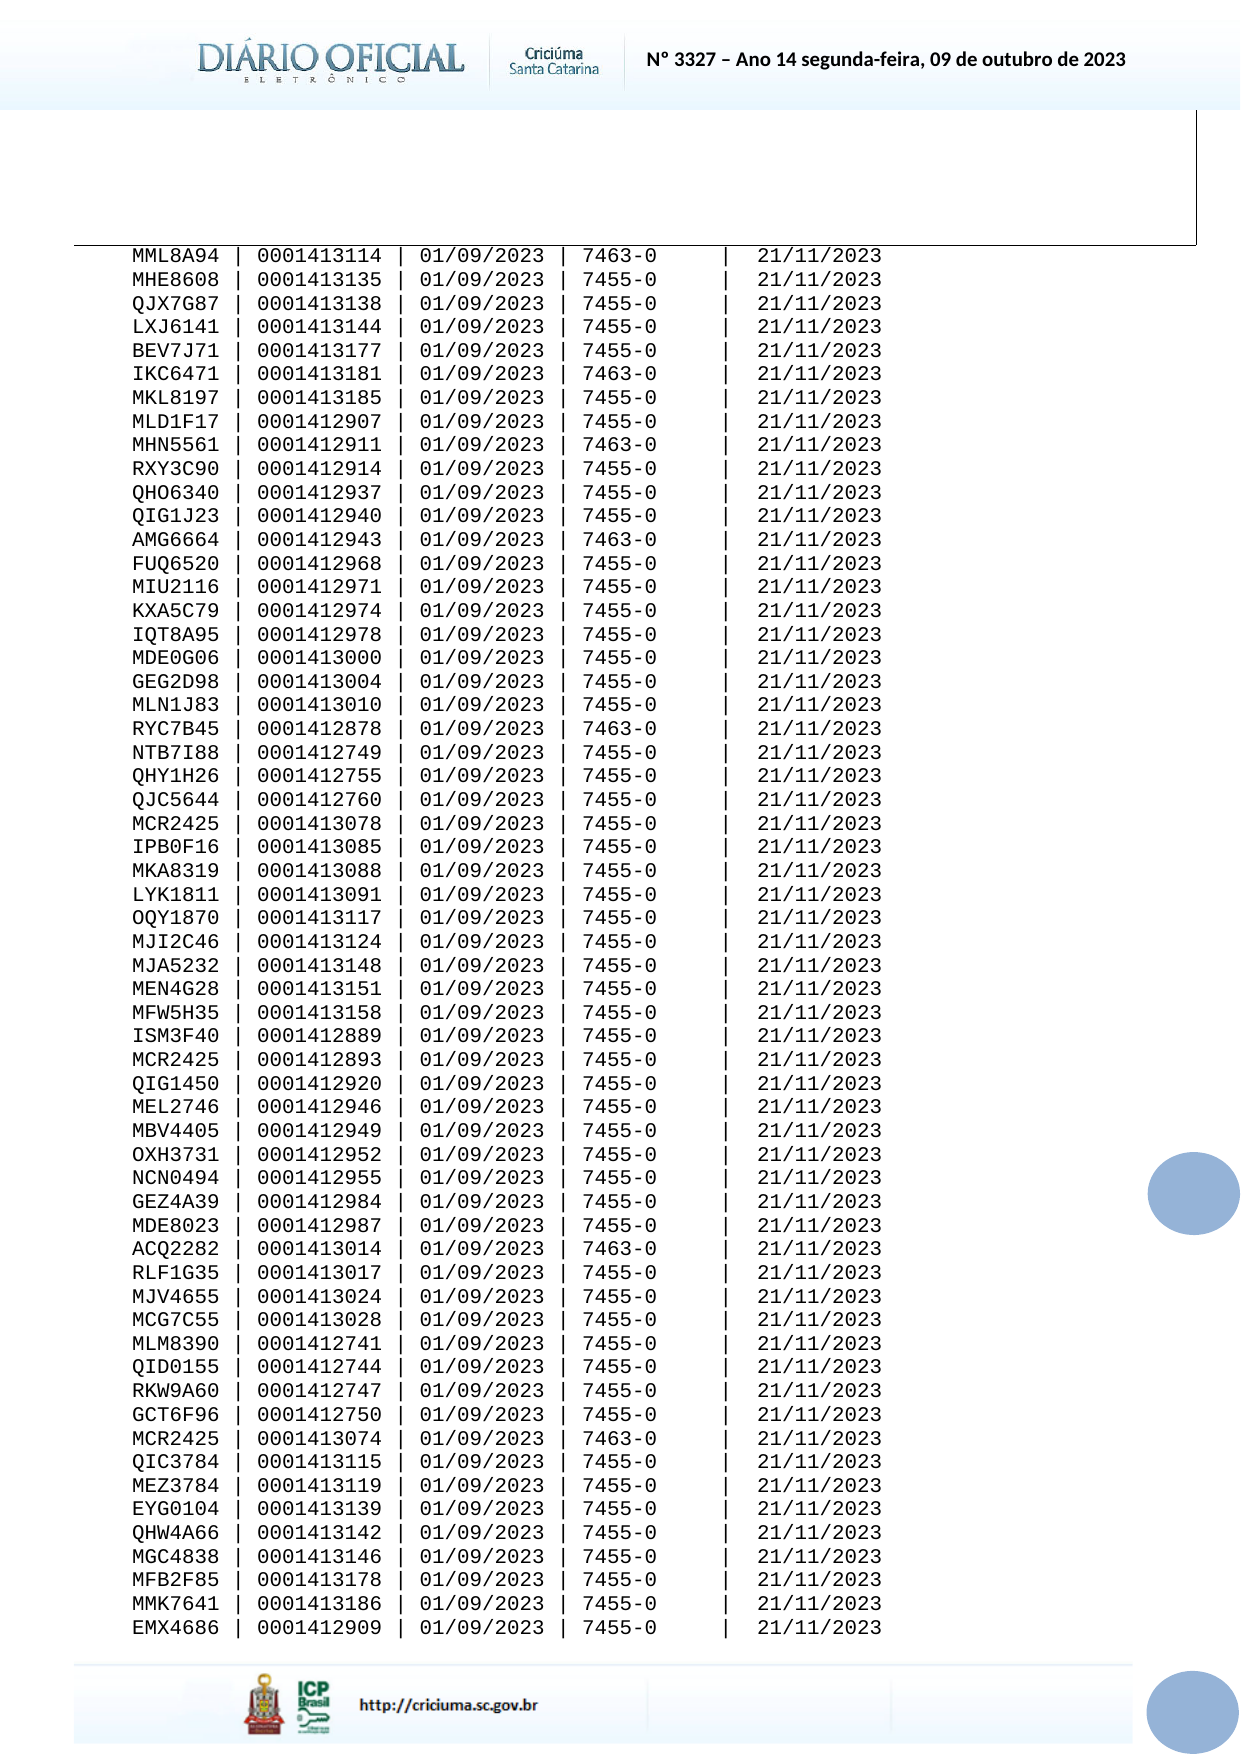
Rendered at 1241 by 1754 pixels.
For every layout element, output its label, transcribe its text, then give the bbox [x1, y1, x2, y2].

text GEG2D98 | 0001413004 | 01/09/2023 | 7455-0 | 21/11/2023 [44, 671, 1196, 694]
text RKW9A60 | 0001412747 | 01/09/2023 | 7455-0 | 21/11/2023 [44, 1380, 1196, 1404]
text MLD1F17 | 0001412907 | 01/09/2023 | 7455-0 | 21/11/2023 [44, 411, 1196, 434]
text MJV4655 | 0001413024 | 01/09/2023 | 7455-0 | 21/11/2023 [44, 1286, 1196, 1309]
text LYK1811 | 0001413091 | 01/09/2023 | 7455-0 | 21/11/2023 [44, 884, 1196, 907]
text QJC5644 | 0001412760 | 01/09/2023 | 7455-0 | 21/11/2023 [44, 789, 1196, 813]
text GCT6F96 | 0001412750 | 01/09/2023 | 7455-0 | 21/11/2023 [44, 1404, 1196, 1427]
text MJI2C46 | 0001413124 | 01/09/2023 | 7455-0 | 21/11/2023 [44, 931, 1196, 954]
text MCG7C55 | 0001413028 | 01/09/2023 | 7455-0 | 21/11/2023 [44, 1309, 1196, 1333]
text MML8A94 | 0001413114 | 01/09/2023 | 7463-0 | 21/11/2023 [44, 245, 1196, 269]
text MCR2425 | 0001413078 | 01/09/2023 | 7455-0 | 21/11/2023 [44, 813, 1196, 836]
text MEZ3784 | 0001413119 | 01/09/2023 | 7455-0 | 21/11/2023 [44, 1475, 1196, 1498]
text EYG0104 | 0001413139 | 01/09/2023 | 7455-0 | 21/11/2023 [44, 1498, 1196, 1522]
text MHN5561 | 0001412911 | 01/09/2023 | 7463-0 | 21/11/2023 [44, 434, 1196, 458]
text AMG6664 | 0001412943 | 01/09/2023 | 7463-0 | 21/11/2023 [44, 529, 1196, 553]
text NTB7I88 | 0001412749 | 01/09/2023 | 7455-0 | 21/11/2023 [44, 742, 1196, 765]
text MKA8319 | 0001413088 | 01/09/2023 | 7455-0 | 21/11/2023 [44, 860, 1196, 884]
text RXY3C90 | 0001412914 | 01/09/2023 | 7455-0 | 21/11/2023 [44, 458, 1196, 482]
text MJA5232 | 0001413148 | 01/09/2023 | 7455-0 | 21/11/2023 [44, 954, 1196, 978]
text MDE8023 | 0001412987 | 01/09/2023 | 7455-0 | 21/11/2023 [44, 1215, 1196, 1238]
text MIU2116 | 0001412971 | 01/09/2023 | 7455-0 | 21/11/2023 [44, 576, 1196, 600]
text KXA5C79 | 0001412974 | 01/09/2023 | 7455-0 | 21/11/2023 [44, 600, 1196, 623]
text MEL2746 | 0001412946 | 01/09/2023 | 7455-0 | 21/11/2023 [44, 1096, 1196, 1120]
text MFW5H35 | 0001413158 | 01/09/2023 | 7455-0 | 21/11/2023 [44, 1002, 1196, 1026]
text MHE8608 | 0001413135 | 01/09/2023 | 7455-0 | 21/11/2023 [44, 269, 1196, 292]
text MBV4405 | 0001412949 | 01/09/2023 | 7455-0 | 21/11/2023 [44, 1120, 1196, 1144]
text RLF1G35 | 0001413017 | 01/09/2023 | 7455-0 | 21/11/2023 [44, 1262, 1196, 1286]
text RYC7B45 | 0001412878 | 01/09/2023 | 7463-0 | 21/11/2023 [44, 718, 1196, 742]
text MLN1J83 | 0001413010 | 01/09/2023 | 7455-0 | 21/11/2023 [44, 694, 1196, 718]
text IQT8A95 | 0001412978 | 01/09/2023 | 7455-0 | 21/11/2023 [44, 623, 1196, 647]
text NCN0494 | 0001412955 | 01/09/2023 | 7455-0 | 21/11/2023 [44, 1167, 1157, 1191]
text ISM3F40 | 0001412889 | 01/09/2023 | 7455-0 | 21/11/2023 [44, 1026, 1196, 1049]
text MKL8197 | 0001413185 | 01/09/2023 | 7455-0 | 21/11/2023 [44, 387, 1196, 411]
text QIG1J23 | 0001412940 | 01/09/2023 | 7455-0 | 21/11/2023 [44, 505, 1196, 529]
text QID0155 | 0001412744 | 01/09/2023 | 7455-0 | 21/11/2023 [44, 1357, 1196, 1380]
text QIG1450 | 0001412920 | 01/09/2023 | 7455-0 | 21/11/2023 [44, 1073, 1196, 1096]
text MCR2425 | 0001413074 | 01/09/2023 | 7463-0 | 21/11/2023 [44, 1427, 1196, 1451]
text MMK7641 | 0001413186 | 01/09/2023 | 7455-0 | 21/11/2023 [44, 1593, 1196, 1617]
text MEN4G28 | 0001413151 | 01/09/2023 | 7455-0 | 21/11/2023 [44, 978, 1196, 1002]
text OXH3731 | 0001412952 | 01/09/2023 | 7455-0 | 21/11/2023 [44, 1144, 1196, 1167]
text QIC3784 | 0001413115 | 01/09/2023 | 7455-0 | 21/11/2023 [44, 1451, 1196, 1475]
text MCR2425 | 0001412893 | 01/09/2023 | 7455-0 | 21/11/2023 [44, 1049, 1196, 1073]
text MGC4838 | 0001413146 | 01/09/2023 | 7455-0 | 21/11/2023 [44, 1546, 1196, 1569]
text GEZ4A39 | 0001412984 | 01/09/2023 | 7455-0 | 21/11/2023 [44, 1191, 1153, 1215]
text EMX4686 | 0001412909 | 01/09/2023 | 7455-0 | 21/11/2023 [44, 1617, 1196, 1640]
text IPB0F16 | 0001413085 | 01/09/2023 | 7455-0 | 21/11/2023 [44, 836, 1196, 860]
text MDE0G06 | 0001413000 | 01/09/2023 | 7455-0 | 21/11/2023 [44, 647, 1196, 671]
text QHO6340 | 0001412937 | 01/09/2023 | 7455-0 | 21/11/2023 [44, 482, 1196, 505]
text MLM8390 | 0001412741 | 01/09/2023 | 7455-0 | 21/11/2023 [44, 1333, 1196, 1357]
text OQY1870 | 0001413117 | 01/09/2023 | 7455-0 | 21/11/2023 [44, 907, 1196, 931]
text MFB2F85 | 0001413178 | 01/09/2023 | 7455-0 | 21/11/2023 [44, 1569, 1196, 1593]
text ACQ2282 | 0001413014 | 01/09/2023 | 7463-0 | 21/11/2023 [44, 1238, 1196, 1262]
text QJX7G87 | 0001413138 | 01/09/2023 | 7455-0 | 21/11/2023 [44, 292, 1196, 316]
text QHW4A66 | 0001413142 | 01/09/2023 | 7455-0 | 21/11/2023 [44, 1522, 1196, 1546]
text BEV7J71 | 0001413177 | 01/09/2023 | 7455-0 | 21/11/2023 [44, 340, 1196, 363]
text FUQ6520 | 0001412968 | 01/09/2023 | 7455-0 | 21/11/2023 [44, 553, 1196, 576]
text QHY1H26 | 0001412755 | 01/09/2023 | 7455-0 | 21/11/2023 [44, 765, 1196, 789]
text LXJ6141 | 0001413144 | 01/09/2023 | 7455-0 | 21/11/2023 [44, 316, 1196, 340]
text IKC6471 | 0001413181 | 01/09/2023 | 7463-0 | 21/11/2023 [44, 363, 1196, 387]
